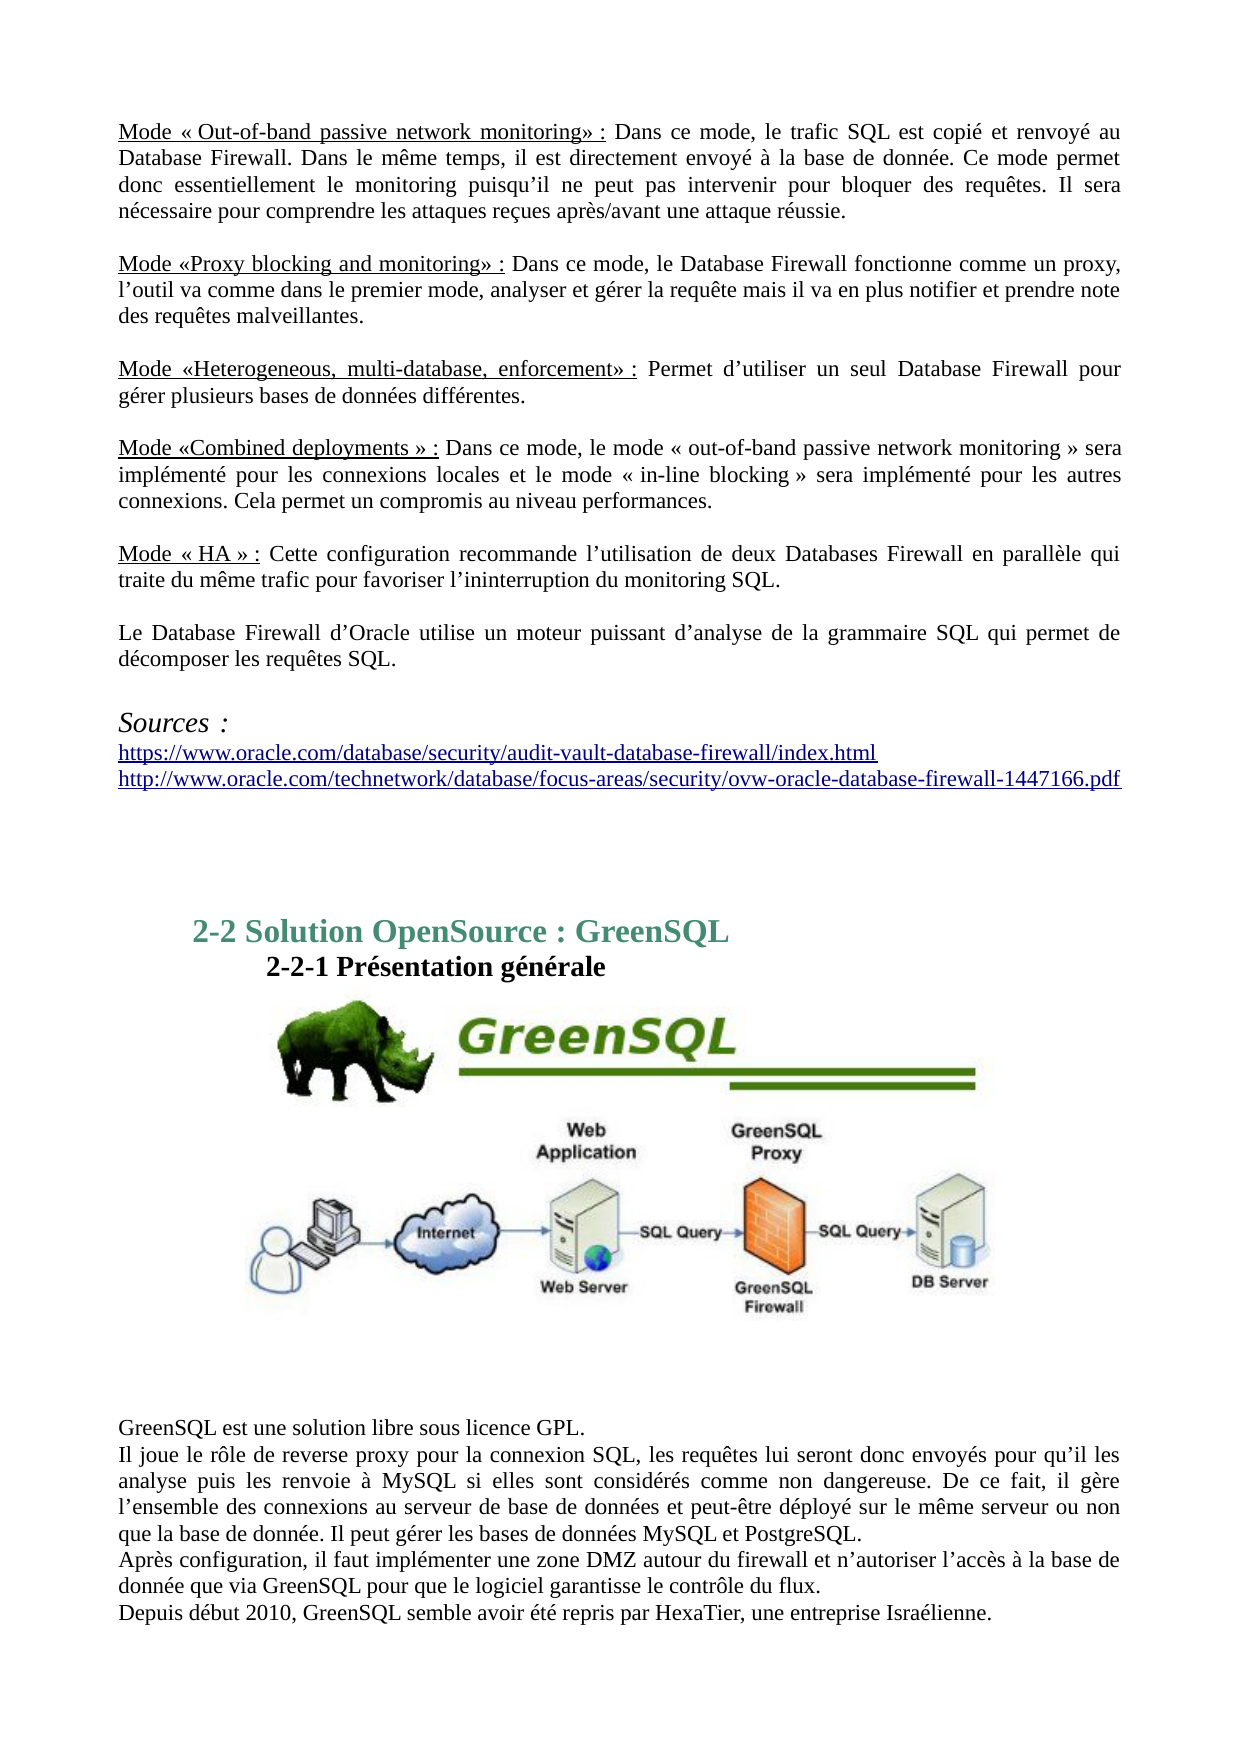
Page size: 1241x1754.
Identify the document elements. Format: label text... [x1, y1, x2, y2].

text Mode «Proxy blocking and monitoring» : Dans ce mode, le Database Firewall fonctionne comme un proxy, l’outil va comme dans le premier mode, analyser et gérer la requête mais il va en plus notifier et prendre note des requêtes malveillantes. [118, 250, 1122, 329]
text Il joue le rôle de reverse proxy pour la connexion SQL, les requêtes lui seront donc envoyés pour qu’il les analyse puis les renvoie à MySQL si elles sont considérés comme non dangereuse. De ce fait, il gère l’ensemble des connexions au serveur de base de données et peut-être déployé sur le même serveur ou non que la base de donnée. Il peut gérer les bases de données MySQL et PostgreSQL. [118, 1441, 1122, 1546]
text Après configuration, il faut implémenter une zone DMZ autour du firewall et n’autoriser l’accès à la base de donnée que via GreenSQL pour que le logiciel garantisse le contrôle du flux. [118, 1546, 1122, 1599]
text Mode « Out-of-band passive network monitoring» : Dans ce mode, le trafic SQL est copié et renvoyé au Database Firewall. Dans le même temps, il est directement envoyé à la base de donnée. Ce mode permet donc essentiellement le monitoring puisqu’il ne peut pas intervenir pour bloquer des requêtes. Il sera nécessaire pour comprendre les attaques reçues après/avant une attaque réussie. [118, 118, 1122, 223]
text GreenSQL est une solution libre sous licence GPL. [118, 1414, 1122, 1441]
picture [245, 983, 995, 1335]
text Depuis début 2010, GreenSQL semble avoir été repris par HexaTier, une entreprise Israélienne. [118, 1599, 1122, 1625]
text Mode «Combined deployments » : Dans ce mode, le mode « out-of-band passive network monitoring » sera implémenté pour les connexions locales et le mode « in-line blocking » sera implémenté pour les autres connexions. Cela permet un compromis au niveau performances. [118, 434, 1122, 513]
text https://www.oracle.com/database/security/audit-vault-database-firewall/index.html [118, 739, 1122, 765]
text 2-2 Solution OpenSource : GreenSQL [118, 911, 1122, 949]
text Mode «Heterogeneous, multi-database, enforcement» : Permet d’utiliser un seul Database Firewall pour gérer plusieurs bases de données différentes. [118, 355, 1122, 408]
text Le Database Firewall d’Oracle utilise un moteur puissant d’analyse de la grammaire SQL qui permet de décomposer les requêtes SQL. [118, 619, 1122, 672]
text 2-2-1 Présentation générale [118, 949, 1122, 983]
text Mode « HA » : Cette configuration recommande l’utilisation de deux Databases Firewall en parallèle qui traite du même trafic pour favoriser l’ininterruption du monitoring SQL. [118, 540, 1122, 592]
text Sources : [118, 705, 1122, 739]
text http://www.oracle.com/technetwork/database/focus-areas/security/ovw-oracle-database-firewall-1447166.pdf [118, 765, 1122, 788]
